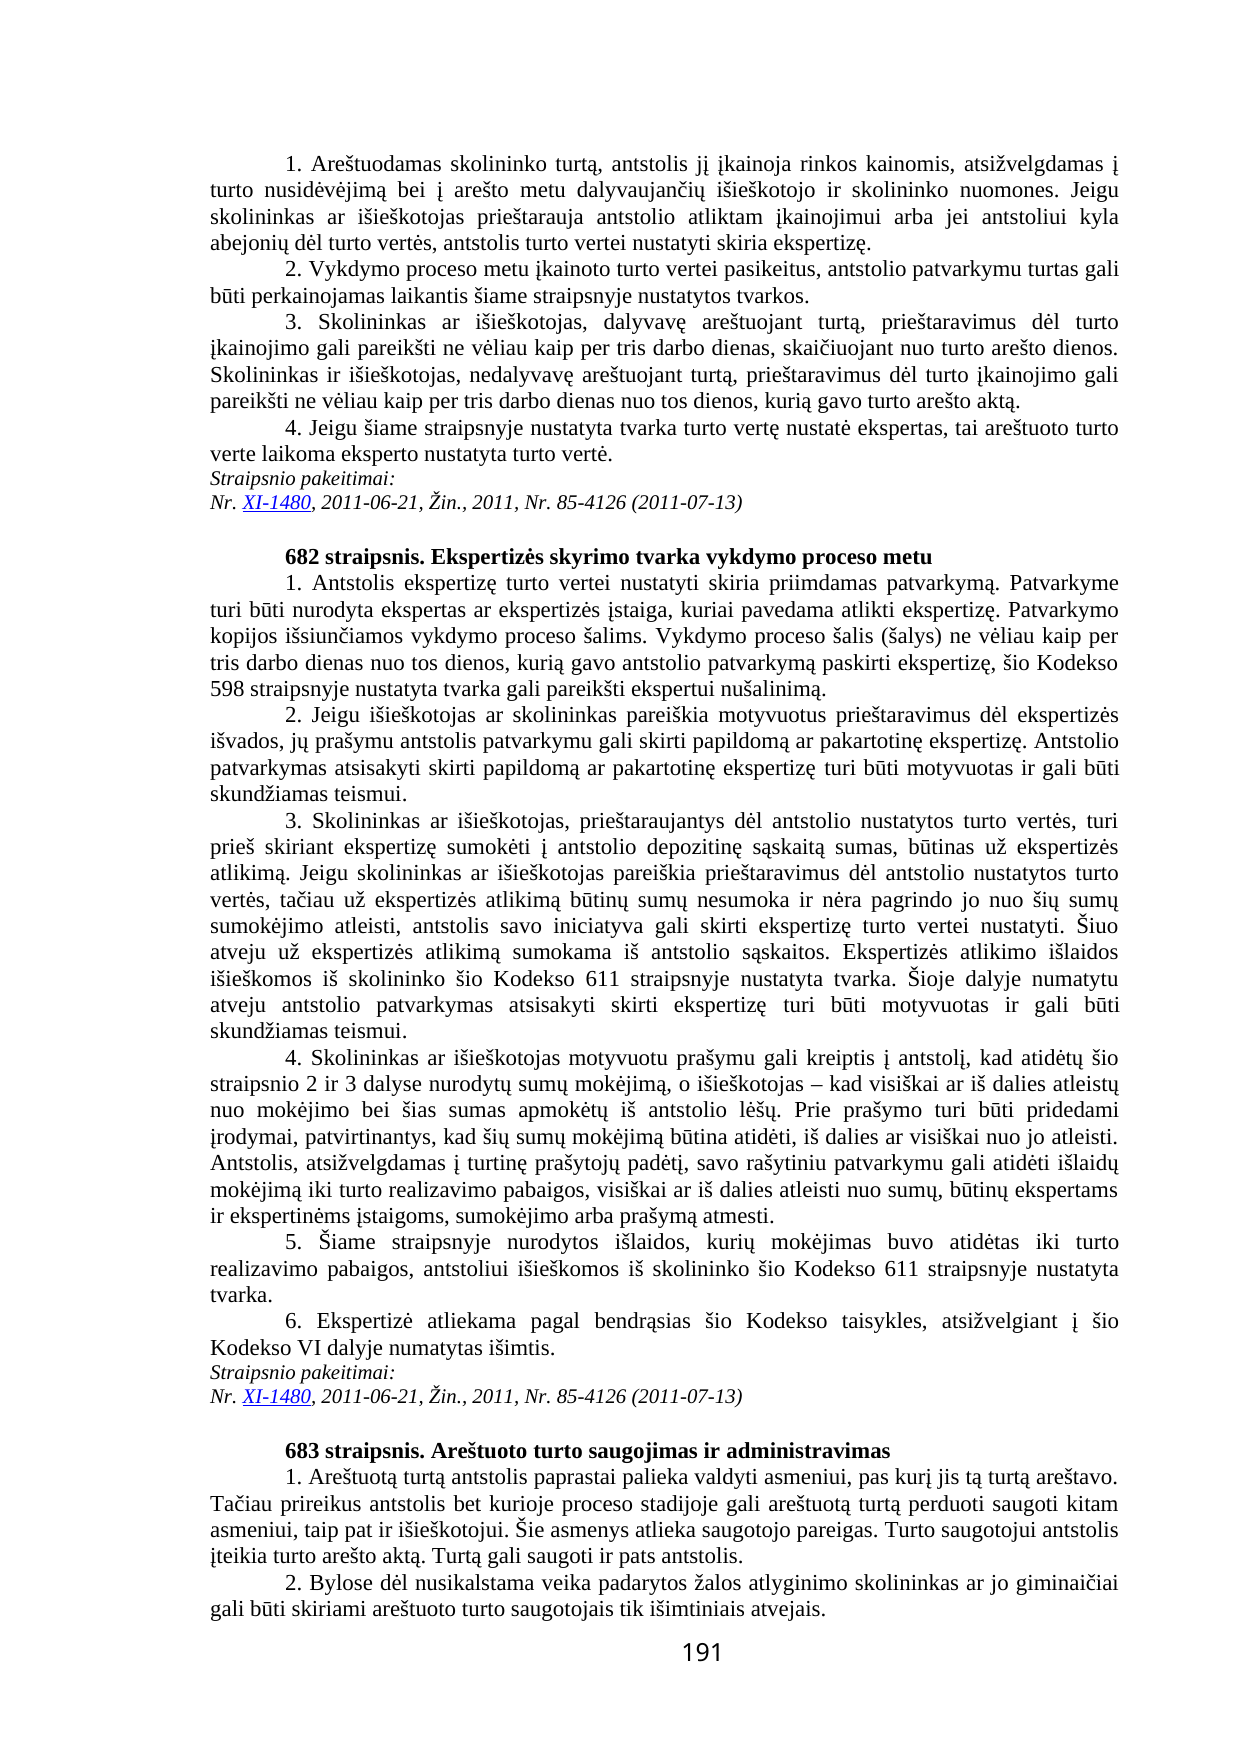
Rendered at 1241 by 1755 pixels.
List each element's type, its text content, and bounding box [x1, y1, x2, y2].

text 3. Skolininkas ar išieškotojas, dalyvavę areštuojant turtą, prieštaravimus dėl turto įkainojimo gali pareikšti ne vėliau kaip per tris darbo dienas, skaičiuojant nuo turto arešto dienos. Skolininkas ir išieškotojas, nedalyvavę areštuojant turtą, prieštaravimus dėl turto įkainojimo gali pareikšti ne vėliau kaip per tris darbo dienas nuo tos dienos, kurią gavo turto arešto aktą. [210, 308, 1120, 413]
text 3. Skolininkas ar išieškotojas, prieštaraujantys dėl antstolio nustatytos turto vertės, turi prieš skiriant ekspertizę sumokėti į antstolio depozitinę sąskaitą sumas, būtinas už ekspertizės atlikimą. Jeigu skolininkas ar išieškotojas pareiškia prieštaravimus dėl antstolio nustatytos turto vertės, tačiau už ekspertizės atlikimą būtinų sumų nesumoka ir nėra pagrindo jo nuo šių sumų sumokėjimo atleisti, antstolis savo iniciatyva gali skirti ekspertizę turto vertei nustatyti. Šiuo atveju už ekspertizės atlikimą sumokama iš antstolio sąskaitos. Ekspertizės atlikimo išlaidos išieškomos iš skolininko šio Kodekso 611 straipsnyje nustatyta tvarka. Šioje dalyje numatytu atveju antstolio patvarkymas atsisakyti skirti ekspertizę turi būti motyvuotas ir gali būti skundžiamas teismui. [210, 807, 1120, 1044]
text Nr. XI-1480, 2011-06-21, Žin., 2011, Nr. 85-4126 (2011-07-13) [210, 490, 1120, 514]
text 2. Jeigu išieškotojas ar skolininkas pareiškia motyvuotus prieštaravimus dėl ekspertizės išvados, jų prašymu antstolis patvarkymu gali skirti papildomą ar pakartotinę ekspertizę. Antstolio patvarkymas atsisakyti skirti papildomą ar pakartotinę ekspertizę turi būti motyvuotas ir gali būti skundžiamas teismui. [210, 701, 1120, 807]
text 5. Šiame straipsnyje nurodytos išlaidos, kurių mokėjimas buvo atidėtas iki turto realizavimo pabaigos, antstoliui išieškomos iš skolininko šio Kodekso 611 straipsnyje nustatyta tvarka. [210, 1228, 1120, 1307]
text 2. Vykdymo proceso metu įkainoto turto vertei pasikeitus, antstolio patvarkymu turtas gali būti perkainojamas laikantis šiame straipsnyje nustatytos tvarkos. [210, 255, 1120, 308]
text 1. Areštuodamas skolininko turtą, antstolis jį įkainoja rinkos kainomis, atsižvelgdamas į turto nusidėvėjimą bei į arešto metu dalyvaujančių išieškotojo ir skolininko nuomones. Jeigu skolininkas ar išieškotojas prieštarauja antstolio atliktam įkainojimui arba jei antstoliui kyla abejonių dėl turto vertės, antstolis turto vertei nustatyti skiria ekspertizę. [210, 150, 1120, 255]
text 683 straipsnis. Areštuoto turto saugojimas ir administravimas [210, 1437, 1120, 1463]
text 1. Antstolis ekspertizę turto vertei nustatyti skiria priimdamas patvarkymą. Patvarkyme turi būti nurodyta ekspertas ar ekspertizės įstaiga, kuriai pavedama atlikti ekspertizę. Patvarkymo kopijos išsiunčiamos vykdymo proceso šalims. Vykdymo proceso šalis (šalys) ne vėliau kaip per tris darbo dienas nuo tos dienos, kurią gavo antstolio patvarkymą paskirti ekspertizę, šio Kodekso 598 straipsnyje nustatyta tvarka gali pareikšti ekspertui nušalinimą. [210, 569, 1120, 701]
text Nr. XI-1480, 2011-06-21, Žin., 2011, Nr. 85-4126 (2011-07-13) [210, 1384, 1120, 1408]
text 682 straipsnis. Ekspertizės skyrimo tvarka vykdymo proceso metu [210, 543, 1120, 569]
text 1. Areštuotą turtą antstolis paprastai palieka valdyti asmeniui, pas kurį jis tą turtą areštavo. Tačiau prireikus antstolis bet kurioje proceso stadijoje gali areštuotą turtą perduoti saugoti kitam asmeniui, taip pat ir išieškotojui. Šie asmenys atlieka saugotojo pareigas. Turto saugotojui antstolis įteikia turto arešto aktą. Turtą gali saugoti ir pats antstolis. [210, 1463, 1120, 1569]
text 4. Skolininkas ar išieškotojas motyvuotu prašymu gali kreiptis į antstolį, kad atidėtų šio straipsnio 2 ir 3 dalyse nurodytų sumų mokėjimą, o išieškotojas – kad visiškai ar iš dalies atleistų nuo mokėjimo bei šias sumas apmokėtų iš antstolio lėšų. Prie prašymo turi būti pridedami įrodymai, patvirtinantys, kad šių sumų mokėjimą būtina atidėti, iš dalies ar visiškai nuo jo atleisti. Antstolis, atsižvelgdamas į turtinę prašytojų padėtį, savo rašytiniu patvarkymu gali atidėti išlaidų mokėjimą iki turto realizavimo pabaigos, visiškai ar iš dalies atleisti nuo sumų, būtinų ekspertams ir ekspertinėms įstaigoms, sumokėjimo arba prašymą atmesti. [210, 1044, 1120, 1228]
text Straipsnio pakeitimai: [210, 466, 1120, 490]
text 6. Ekspertizė atliekama pagal bendrąsias šio Kodekso taisykles, atsižvelgiant į šio Kodekso VI dalyje numatytas išimtis. [210, 1307, 1120, 1360]
text 4. Jeigu šiame straipsnyje nustatyta tvarka turto vertę nustatė ekspertas, tai areštuoto turto verte laikoma eksperto nustatyta turto vertė. [210, 413, 1120, 466]
text Straipsnio pakeitimai: [210, 1360, 1120, 1384]
text 2. Bylose dėl nusikalstama veika padarytos žalos atlyginimo skolininkas ar jo giminaičiai gali būti skiriami areštuoto turto saugotojais tik išimtiniais atvejais. [210, 1569, 1120, 1621]
